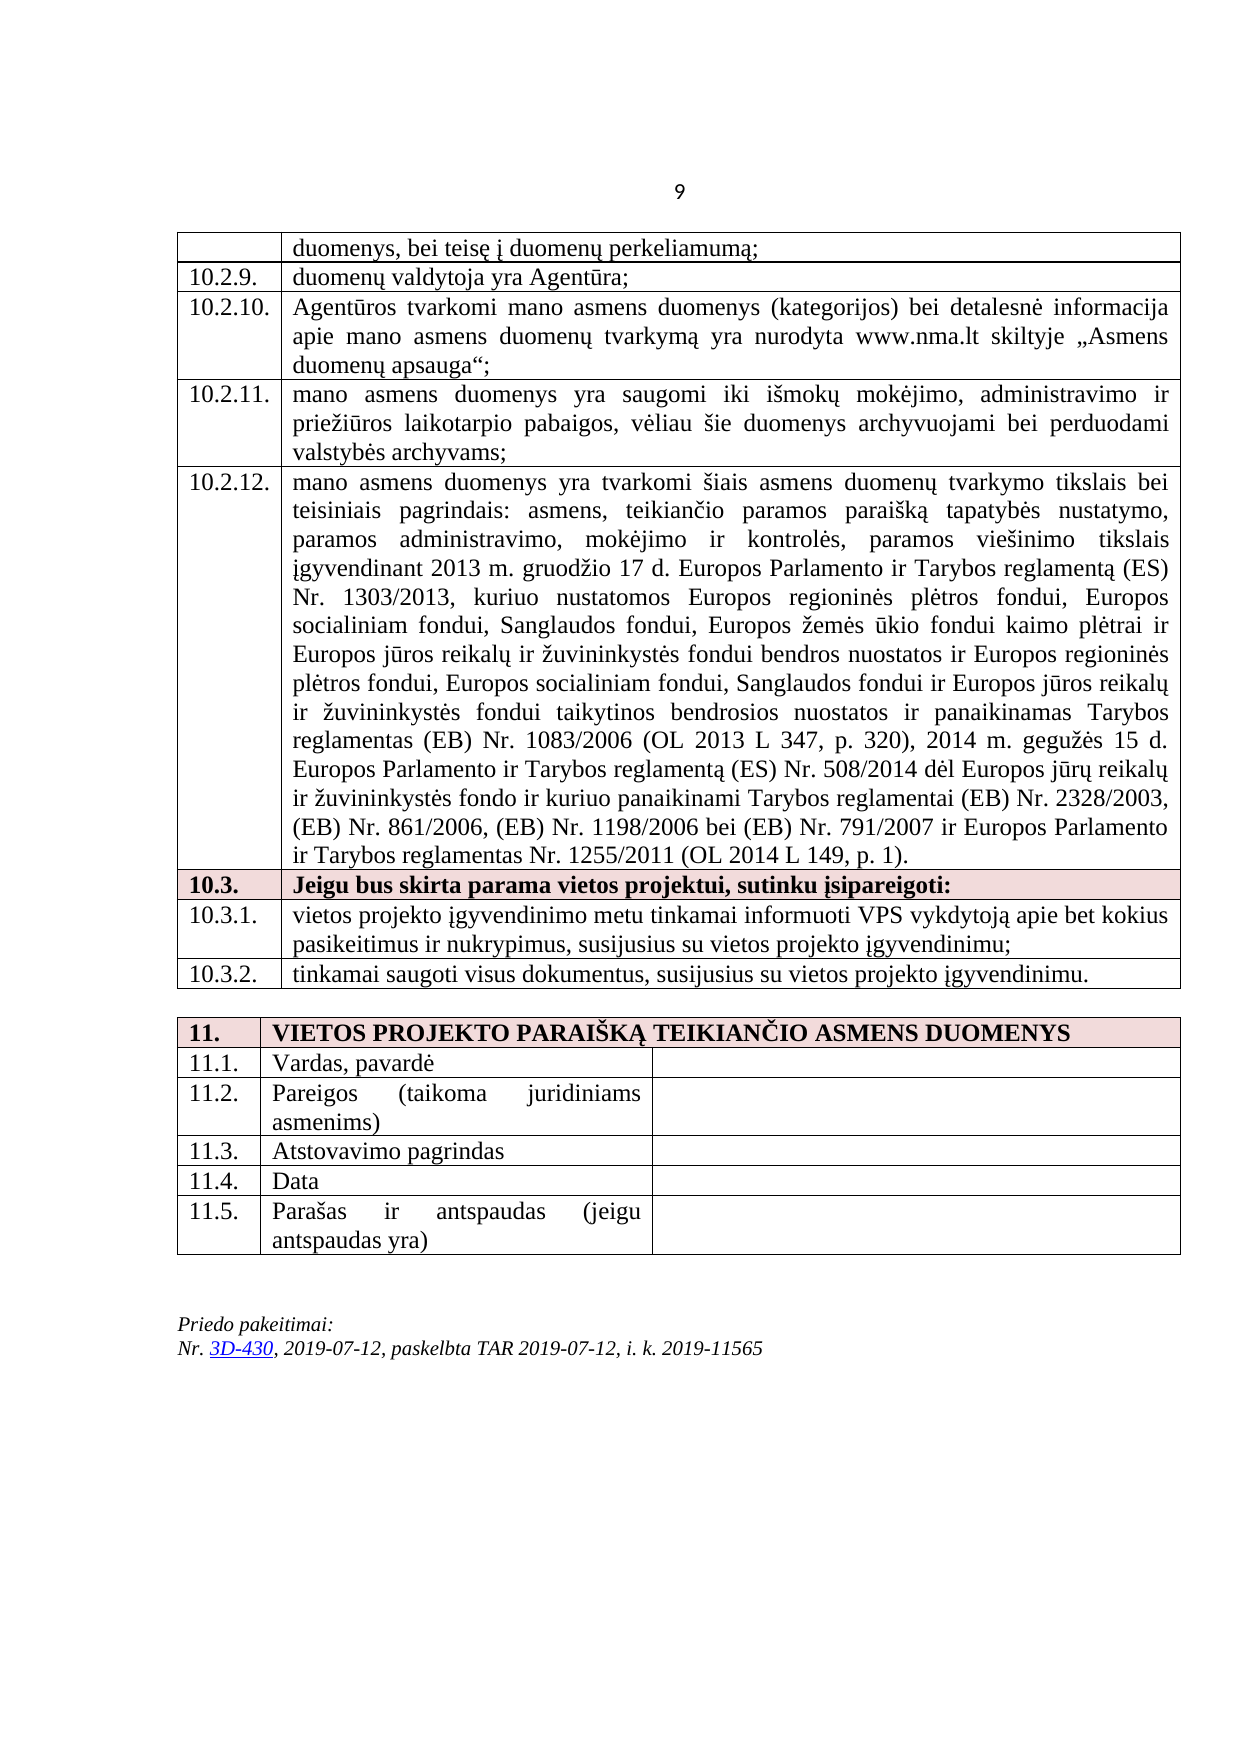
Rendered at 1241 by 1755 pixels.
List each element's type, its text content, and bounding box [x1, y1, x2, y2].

table_cell [653, 1048, 1180, 1077]
table_cell Agentūros tvarkomi mano asmens duomenys (kategorijos) bei detalesnė informacija apie mano asmens duomenų tvarkymą yra nurodyta www.nma.lt skiltyje „Asmens duomenų apsauga“; [282, 292, 1180, 378]
table_header VIETOS PROJEKTO PARAIŠKĄ TEIKIANČIO ASMENS DUOMENYS [261, 1018, 1180, 1047]
table_cell [653, 1078, 1180, 1135]
text Nr. 3D-430, 2019-07-12, paskelbta TAR 2019-07-12, i. k. 2019-11565 [177, 1336, 1181, 1360]
table_cell [653, 1136, 1180, 1165]
table_cell mano asmens duomenys yra saugomi iki išmokų mokėjimo, administravimo ir priežiūros laikotarpio pabaigos, vėliau šie duomenys archyvuojami bei perduodami valstybės archyvams; [282, 380, 1180, 466]
table_cell Data [261, 1166, 652, 1195]
table_cell 11.2. [178, 1078, 260, 1135]
table_cell [653, 1166, 1180, 1195]
table_cell 10.2.9. [178, 263, 281, 291]
table_cell Jeigu bus skirta parama vietos projektui, sutinku įsipareigoti: [282, 870, 1180, 899]
table_cell duomenų valdytoja yra Agentūra; [282, 263, 1180, 291]
table_cell [178, 233, 281, 261]
table_cell 10.3.1. [178, 900, 281, 958]
table_header 11. [178, 1018, 260, 1047]
text Priedo pakeitimai: [177, 1312, 1181, 1336]
table_cell 10.2.12. [178, 467, 281, 869]
table_cell Vardas, pavardė [261, 1048, 652, 1077]
table_cell duomenys, bei teisę į duomenų perkeliamumą; [282, 233, 1180, 261]
table_cell Parašas ir antspaudas (jeigu antspaudas yra) [261, 1196, 652, 1253]
table_cell 11.5. [178, 1196, 260, 1253]
table_cell 10.2.10. [178, 292, 281, 378]
table_cell 10.2.11. [178, 380, 281, 466]
table_cell 11.3. [178, 1136, 260, 1165]
table_cell 10.3. [178, 870, 281, 899]
table_cell [653, 1196, 1180, 1253]
table_cell 11.4. [178, 1166, 260, 1195]
table_cell 11.1. [178, 1048, 260, 1077]
table_cell tinkamai saugoti visus dokumentus, susijusius su vietos projekto įgyvendinimu. [282, 959, 1180, 987]
table_cell mano asmens duomenys yra tvarkomi šiais asmens duomenų tvarkymo tikslais bei teisiniais pagrindais: asmens, teikiančio paramos paraišką tapatybės nustatymo, paramos administravimo, mokėjimo ir kontrolės, paramos viešinimo tikslais įgyvendinant 2013 m. gruodžio 17 d. Europos Parlamento ir Tarybos reglamentą (ES) Nr. 1303/2013, kuriuo nustatomos Europos regioninės plėtros fondui, Europos socialiniam fondui, Sanglaudos fondui, Europos žemės ūkio fondui kaimo plėtrai ir Europos jūros reikalų ir žuvininkystės fondui bendros nuostatos ir Europos regioninės plėtros fondui, Europos socialiniam fondui, Sanglaudos fondui ir Europos jūros reikalų ir žuvininkystės fondui taikytinos bendrosios nuostatos ir panaikinamas Tarybos reglamentas (EB) Nr. 1083/2006 (OL 2013 L 347, p. 320), 2014 m. gegužės 15 d. Europos Parlamento ir Tarybos reglamentą (ES) Nr. 508/2014 dėl Europos jūrų reikalų ir žuvininkystės fondo ir kuriuo panaikinami Tarybos reglamentai (EB) Nr. 2328/2003, (EB) Nr. 861/2006, (EB) Nr. 1198/2006 bei (EB) Nr. 791/2007 ir Europos Parlamento ir Tarybos reglamentas Nr. 1255/2011 (OL 2014 L 149, p. 1). [282, 467, 1180, 869]
table_cell 10.3.2. [178, 959, 281, 987]
table_cell Atstovavimo pagrindas [261, 1136, 652, 1165]
table_cell Pareigos (taikoma juridiniams asmenims) [261, 1078, 652, 1135]
table_cell vietos projekto įgyvendinimo metu tinkamai informuoti VPS vykdytoją apie bet kokius pasikeitimus ir nukrypimus, susijusius su vietos projekto įgyvendinimu; [282, 900, 1180, 958]
